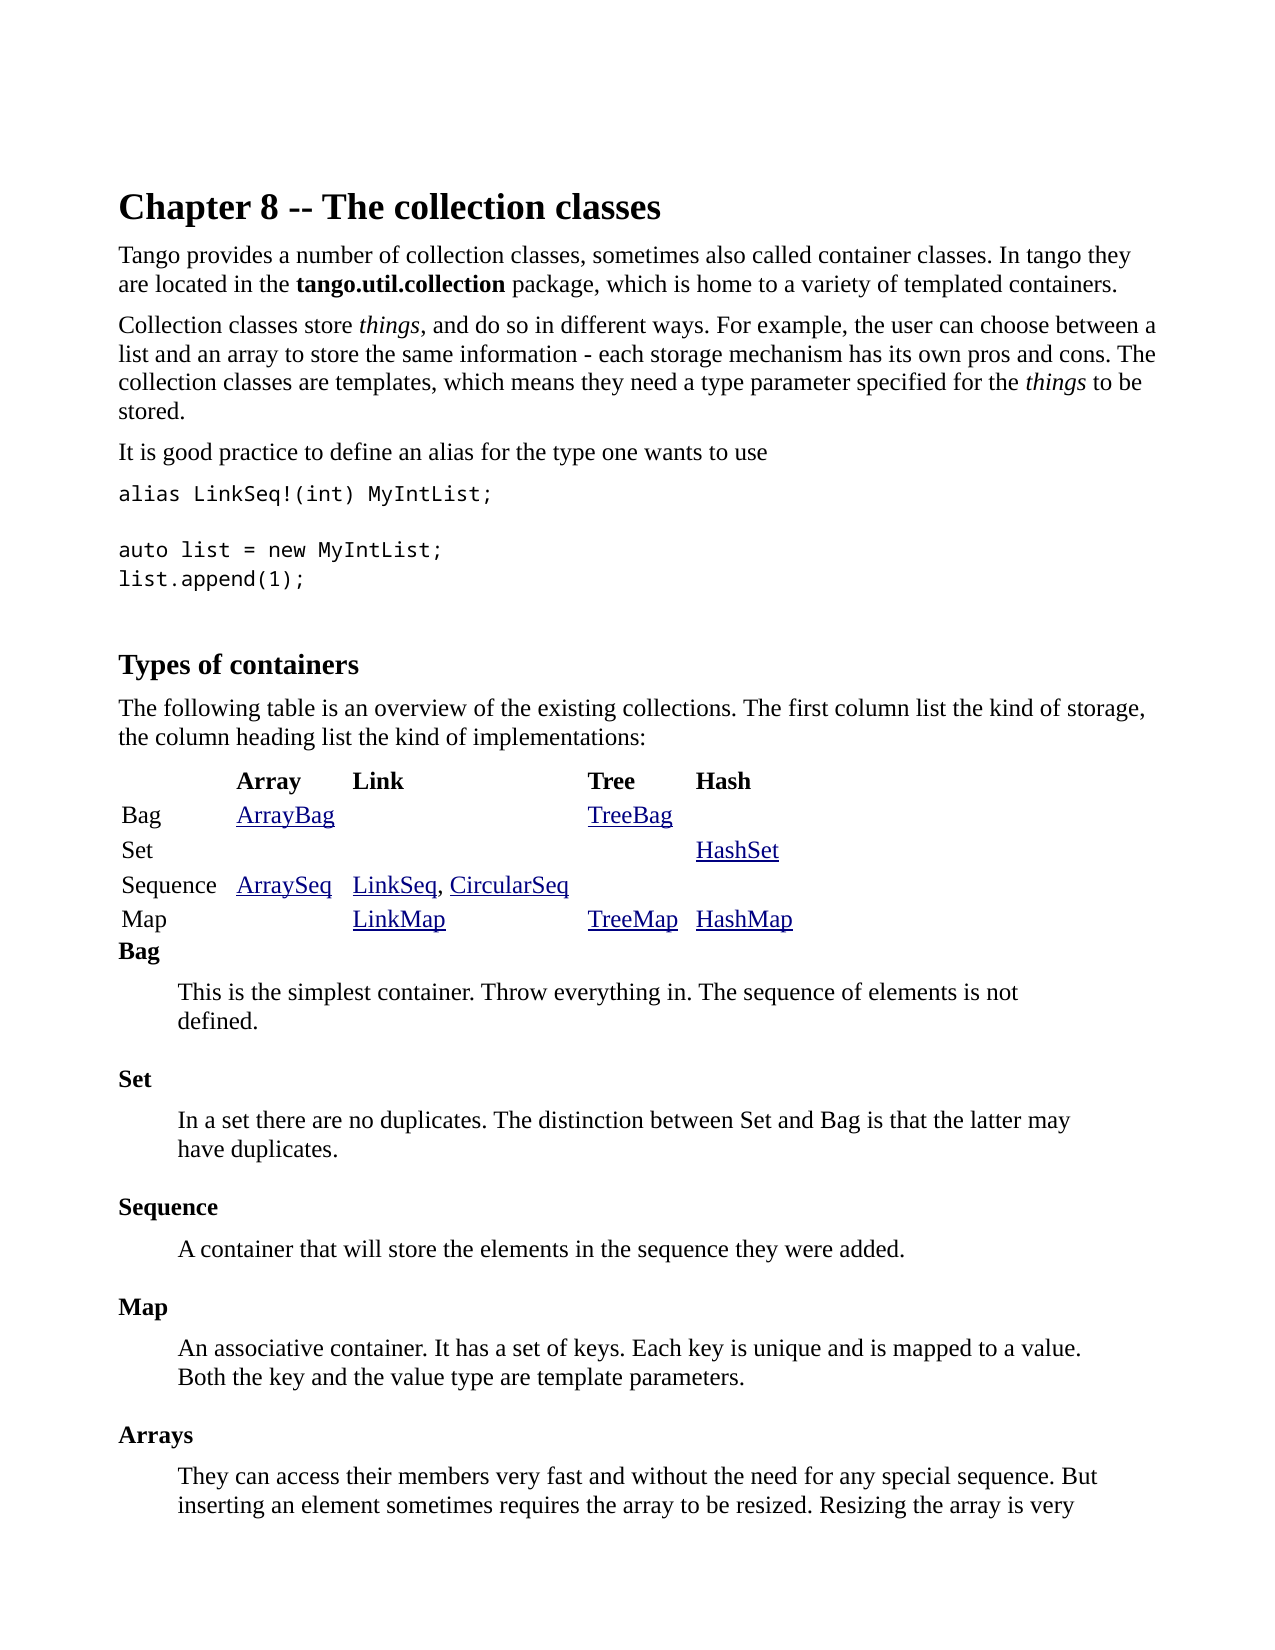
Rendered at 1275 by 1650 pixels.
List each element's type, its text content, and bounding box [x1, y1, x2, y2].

text alias LinkSeq!(int) MyIntList; [118, 479, 1157, 507]
text In a set there are no duplicates. The distinction between Set and Bag is that the latter may have duplicates. [177, 1105, 1098, 1163]
table_header [118, 763, 233, 798]
table_cell TreeBag [585, 798, 693, 832]
text Arrays [118, 1420, 1157, 1449]
text auto list = new MyIntList; [118, 536, 1157, 564]
table_cell ArrayBag [233, 798, 349, 832]
table_cell [693, 867, 812, 901]
table_cell [350, 798, 584, 832]
text A container that will store the elements in the sequence they were added. [177, 1234, 1098, 1262]
text Set [118, 1064, 1157, 1093]
text Sequence [118, 1192, 1157, 1221]
table_cell LinkSeq, CircularSeq [350, 867, 584, 901]
table_header Array [233, 763, 349, 798]
text The following table is an overview of the existing collections. The first column list the kind of storage, the column heading list the kind of implementations: [118, 693, 1157, 751]
text Bag [118, 936, 1157, 965]
table_cell Set [118, 832, 233, 867]
table_cell Map [118, 901, 233, 936]
text Map [118, 1292, 1157, 1321]
table_header Link [350, 763, 584, 798]
text An associative container. It has a set of keys. Each key is unique and is mapped to a value. Both the key and the value type are template parameters. [177, 1333, 1098, 1391]
table_cell [585, 832, 693, 867]
text They can access their members very fast and without the need for any special sequence. But inserting an element sometimes requires the array to be resized. Resizing the array is very [177, 1461, 1098, 1519]
table_cell [350, 832, 584, 867]
table_cell HashSet [693, 832, 812, 867]
table_cell ArraySeq [233, 867, 349, 901]
table_cell LinkMap [350, 901, 584, 936]
subtitle Types of containers [118, 647, 1157, 681]
table_cell [233, 832, 349, 867]
text It is good practice to define an alias for the type one wants to use [118, 437, 1157, 466]
table_cell Sequence [118, 867, 233, 901]
subtitle Chapter 8 -- The collection classes [118, 184, 1157, 227]
table_cell [233, 901, 349, 936]
table_header Hash [693, 763, 812, 798]
text Tango provides a number of collection classes, sometimes also called container classes. In tango they are located in the tango.util.collection package, which is home to a variety of templated containers. [118, 240, 1157, 297]
text list.append(1); [118, 564, 1157, 592]
table_cell [585, 867, 693, 901]
text This is the simplest container. Throw everything in. The sequence of elements is not defined. [177, 977, 1098, 1035]
table_cell Bag [118, 798, 233, 832]
table_cell HashMap [693, 901, 812, 936]
table_cell TreeMap [585, 901, 693, 936]
table_header Tree [585, 763, 693, 798]
text Collection classes store things, and do so in different ways. For example, the user can choose between a list and an array to store the same information - each storage mechanism has its own pros and cons. The collection classes are templates, which means they need a type parameter specified for the things to be stored. [118, 310, 1157, 425]
table_cell [693, 798, 812, 832]
